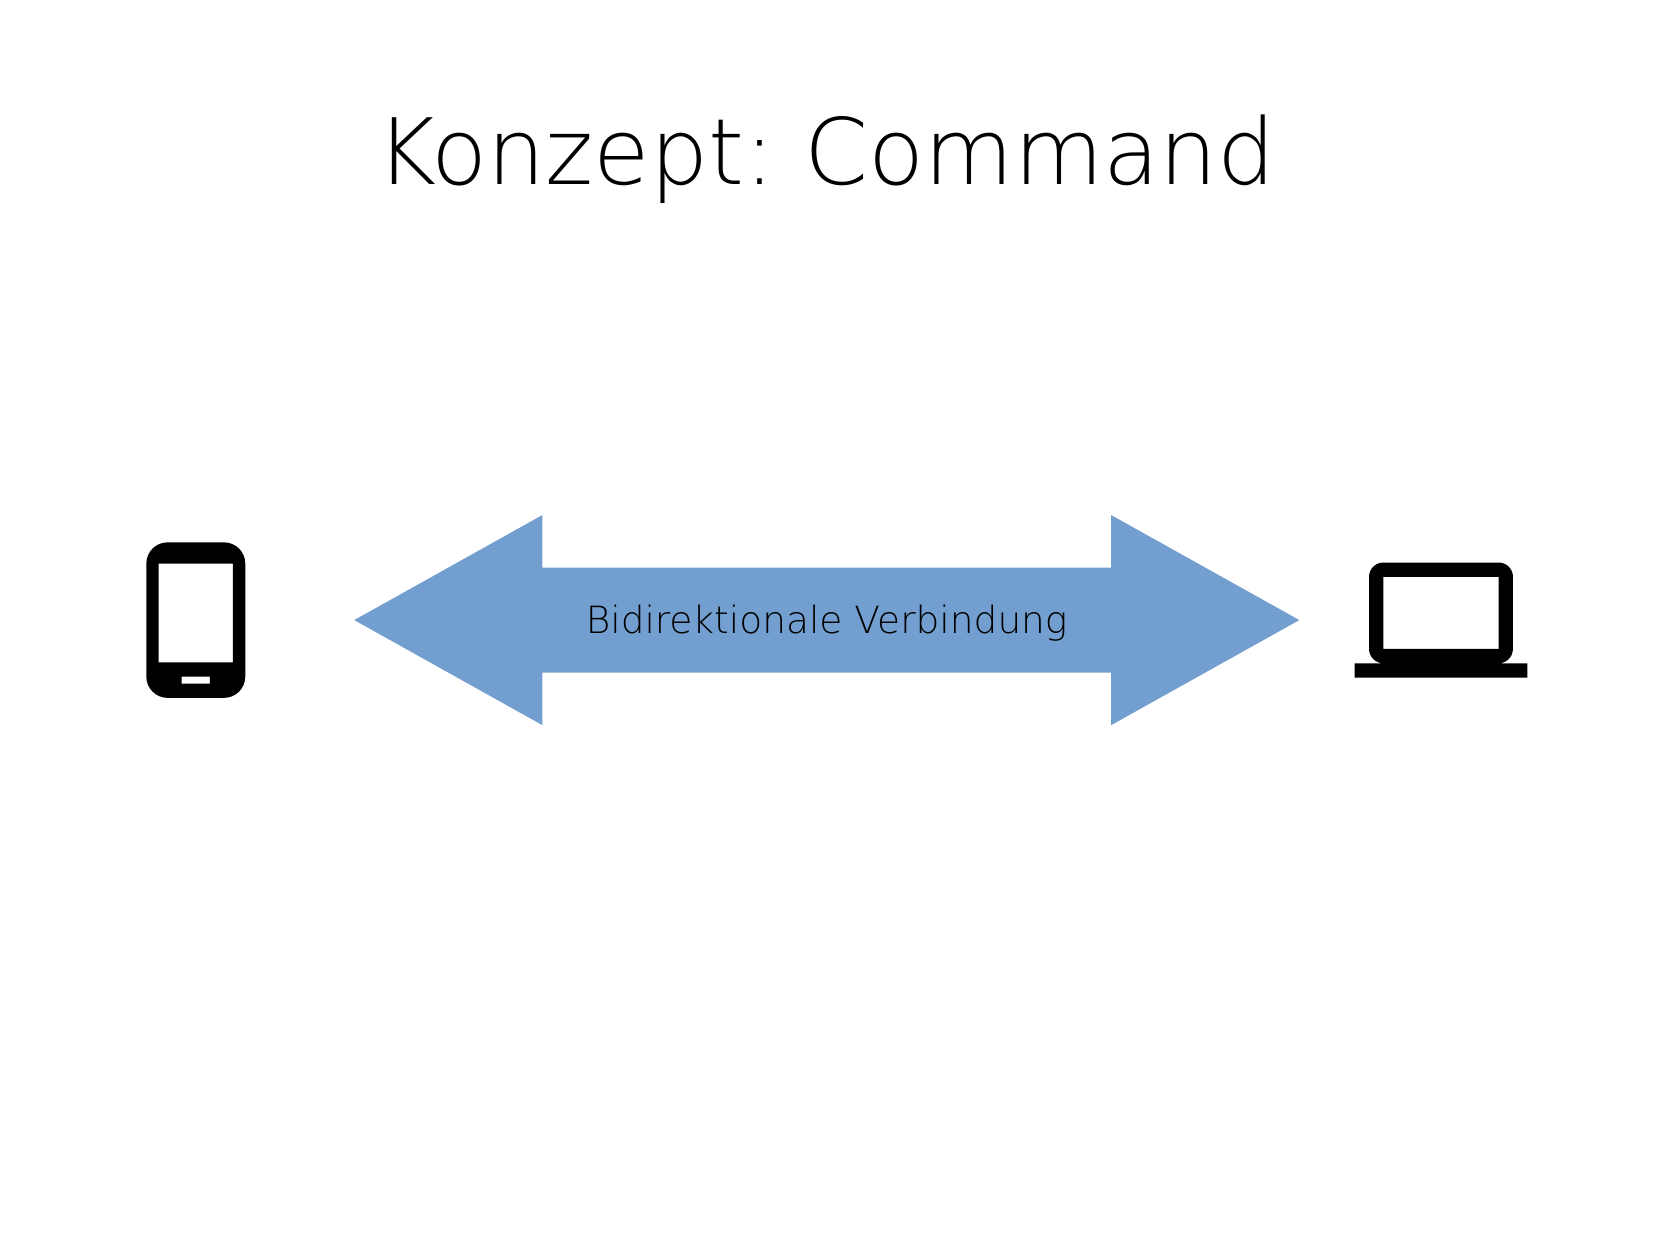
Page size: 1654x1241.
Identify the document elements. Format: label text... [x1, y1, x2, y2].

picture [107, 531, 285, 709]
picture [1351, 530, 1532, 711]
text_box Bidirektionale Verbindung [354, 515, 1300, 726]
title Konzept: Command [82, 49, 1571, 257]
